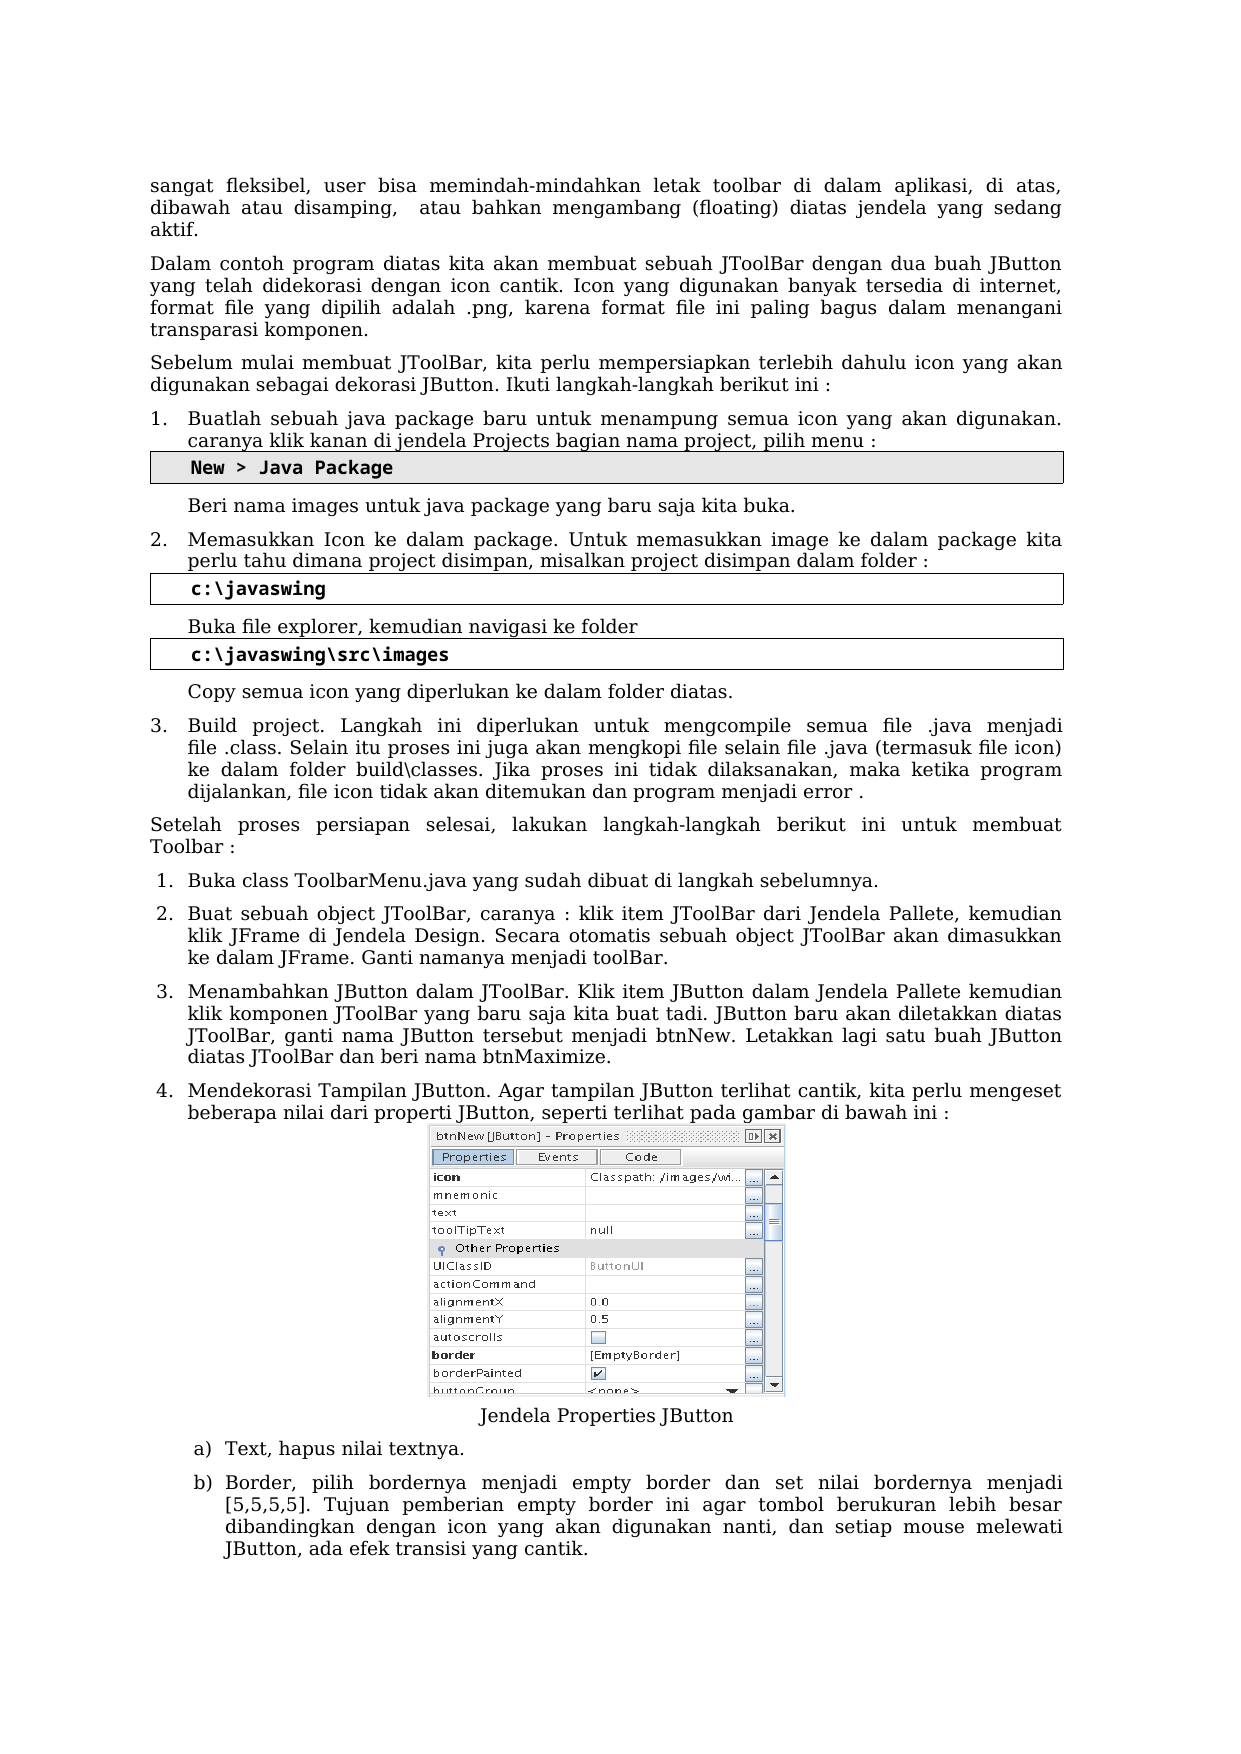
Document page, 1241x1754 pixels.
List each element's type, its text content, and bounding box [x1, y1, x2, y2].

list Text, hapus nilai textnya. [187, 1438, 1063, 1460]
text Sebelum mulai membuat JToolBar, kita perlu mempersiapkan terlebih dahulu icon yang akan digunakan sebagai dekorasi JButton. Ikuti langkah-langkah berikut ini : [150, 352, 1063, 396]
list Menambahkan JButton dalam JToolBar. Klik item JButton dalam Jendela Pallete kemudian klik komponen JToolBar yang baru saja kita buat tadi. JButton baru akan diletakkan diatas JToolBar, ganti nama JButton tersebut menjadi btnNew. Letakkan lagi satu buah JButton diatas JToolBar dan beri nama btnMaximize. [150, 981, 1063, 1068]
list Mendekorasi Tampilan JButton. Agar tampilan JButton terlihat cantik, kita perlu mengeset beberapa nilai dari properti JButton, seperti terlihat pada gambar di bawah ini : [150, 1080, 1063, 1124]
list Border, pilih bordernya menjadi empty border dan set nilai bordernya menjadi [5,5,5,5]. Tujuan pemberian empty border ini agar tombol berukuran lebih besar dibandingkan dengan icon yang akan digunakan nanti, dan setiap mouse melewati JButton, ada efek transisi yang cantik. [187, 1472, 1063, 1559]
list c:\javaswing [151, 574, 1063, 604]
text Jendela Properties JButton [150, 1405, 1063, 1427]
list c:\javaswing\src\images [151, 639, 1063, 669]
text Dalam contoh program diatas kita akan membuat sebuah JToolBar dengan dua buah JButton yang telah didekorasi dengan icon cantik. Icon yang digunakan banyak tersedia di internet, format file yang dipilih adalah .png, karena format file ini paling bagus dalam menangani transparasi komponen. [150, 253, 1063, 340]
text sangat fleksibel, user bisa memindah-mindahkan letak toolbar di dalam aplikasi, di atas, dibawah atau disamping, atau bahkan mengambang (floating) diatas jendela yang sedang aktif. [150, 176, 1063, 241]
list New > Java Package [151, 452, 1063, 483]
list Buka file explorer, kemudian navigasi ke folder [150, 616, 1063, 638]
picture [427, 1123, 787, 1397]
list Memasukkan Icon ke dalam package. Untuk memasukkan image ke dalam package kita perlu tahu dimana project disimpan, misalkan project disimpan dalam folder : [150, 529, 1063, 572]
list Buat sebuah object JToolBar, caranya : klik item JToolBar dari Jendela Pallete, kemudian klik JFrame di Jendela Design. Secara otomatis sebuah object JToolBar akan dimasukkan ke dalam JFrame. Ganti namanya menjadi toolBar. [150, 903, 1063, 969]
list Beri nama images untuk java package yang baru saja kita buka. [150, 495, 1063, 517]
list Build project. Langkah ini diperlukan untuk mengcompile semua file .java menjadi file .class. Selain itu proses ini juga akan mengkopi file selain file .java (termasuk file icon) ke dalam folder build\classes. Jika proses ini tidak dilaksanakan, maka ketika program dijalankan, file icon tidak akan ditemukan dan program menjadi error . [150, 715, 1063, 802]
text Setelah proses persiapan selesai, lakukan langkah-langkah berikut ini untuk membuat Toolbar : [150, 814, 1063, 858]
list Buka class ToolbarMenu.java yang sudah dibuat di langkah sebelumnya. [150, 870, 1063, 892]
list Buatlah sebuah java package baru untuk menampung semua icon yang akan digunakan. caranya klik kanan di jendela Projects bagian nama project, pilih menu : [150, 408, 1063, 451]
list Copy semua icon yang diperlukan ke dalam folder diatas. [150, 681, 1063, 703]
